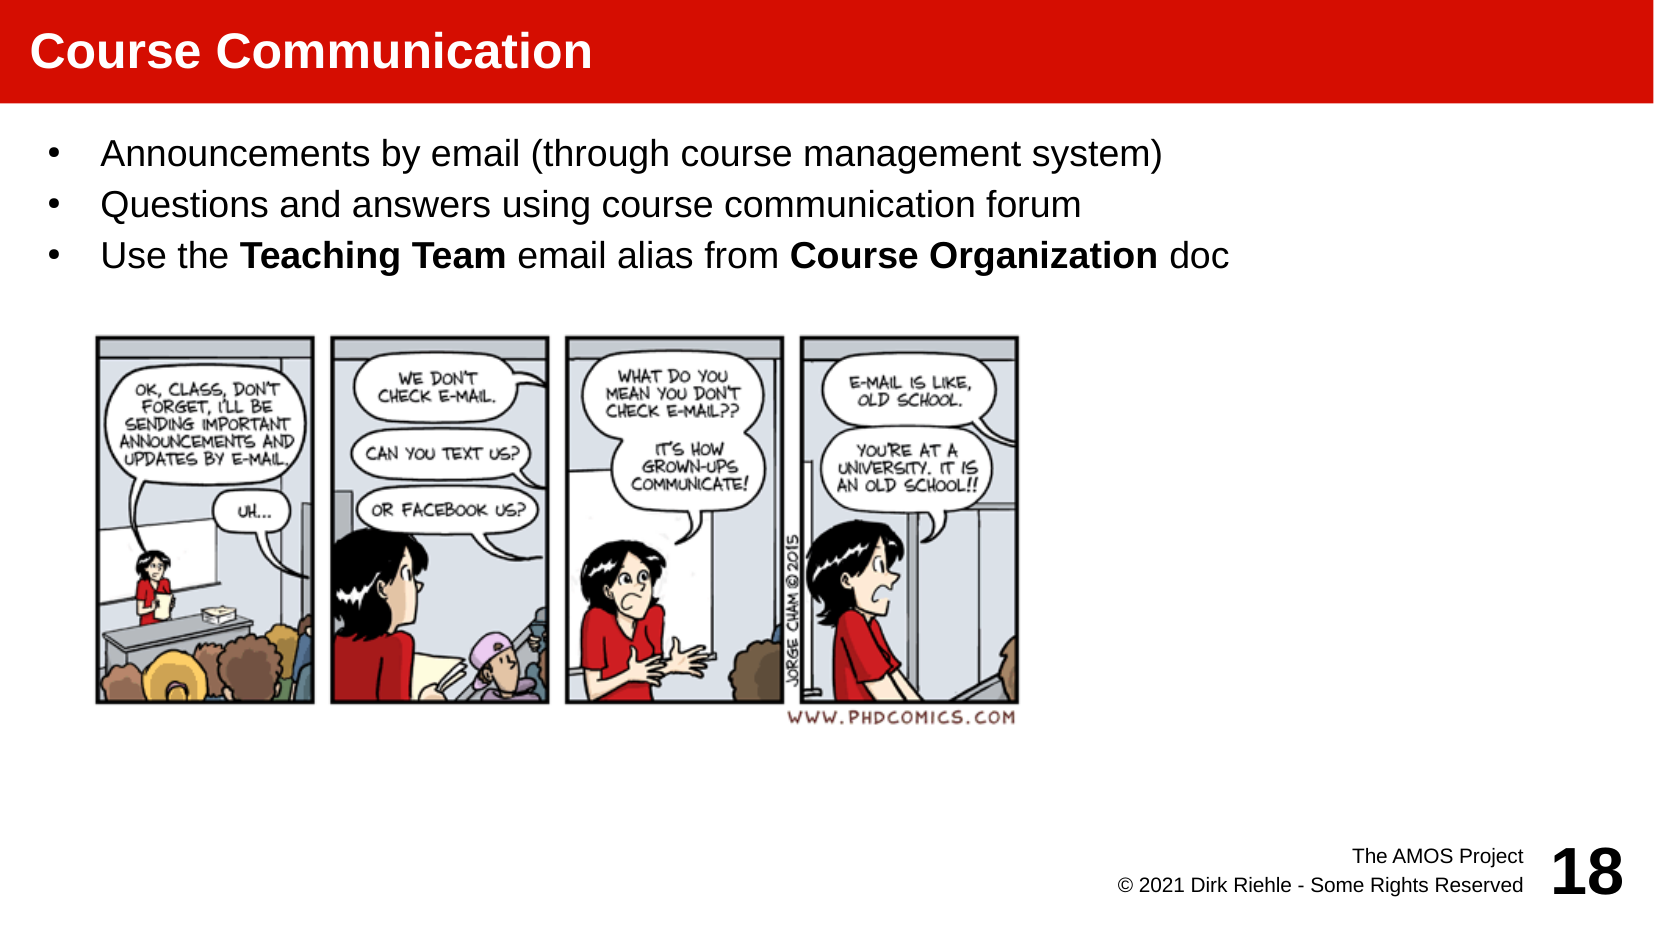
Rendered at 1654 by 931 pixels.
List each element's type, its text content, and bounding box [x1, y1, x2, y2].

title Course Communication [0, 0, 1654, 104]
list Announcements by email (through course management system) Questions and answers using course communication forum Use the Teaching Team email alias from Course Organization doc [29, 132, 1625, 813]
picture [88, 324, 1027, 731]
